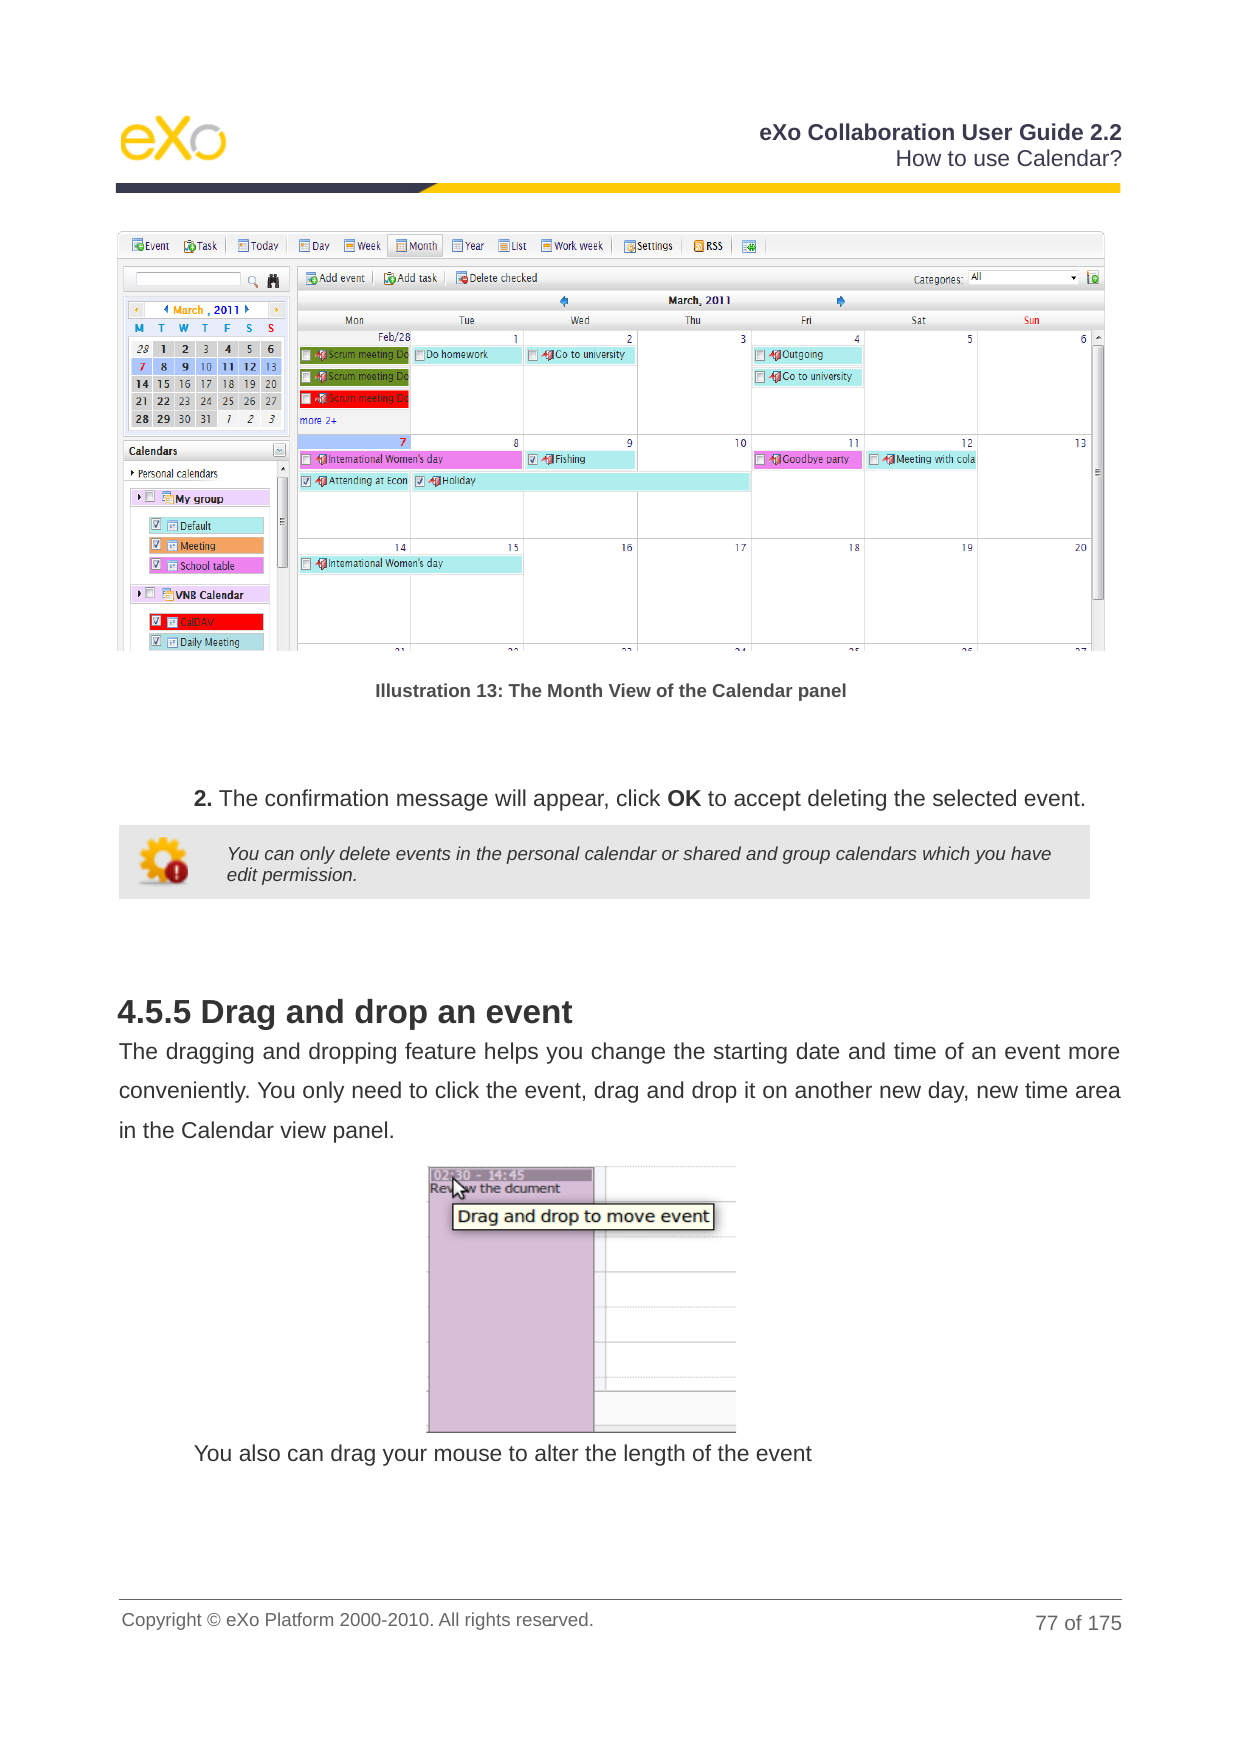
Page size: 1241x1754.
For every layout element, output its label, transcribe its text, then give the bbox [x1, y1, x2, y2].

picture [115, 183, 1121, 193]
picture [120, 115, 227, 161]
picture [138, 837, 188, 887]
text The dragging and dropping feature helps you change the starting date and time of an event more conveniently. You only need to click the event, drag and drop it on another new day, new time area in the Calendar view panel. [118, 1038, 1122, 1143]
list You also can drag your mouse to alter the length of the event [156, 1433, 1122, 1467]
picture [115, 231, 1107, 651]
list Illustration 13: The Month View of the Calendar panel [116, 651, 1106, 701]
table_header [119, 825, 221, 899]
picture [426, 1166, 737, 1433]
table_header You can only delete events in the personal calendar or shared and group calendars which you have edit permission. [221, 825, 1090, 899]
list 2. The confirmation message will appear, click OK to accept deleting the selected event. [116, 223, 1122, 812]
subtitle Drag and drop an event [117, 992, 1122, 1030]
